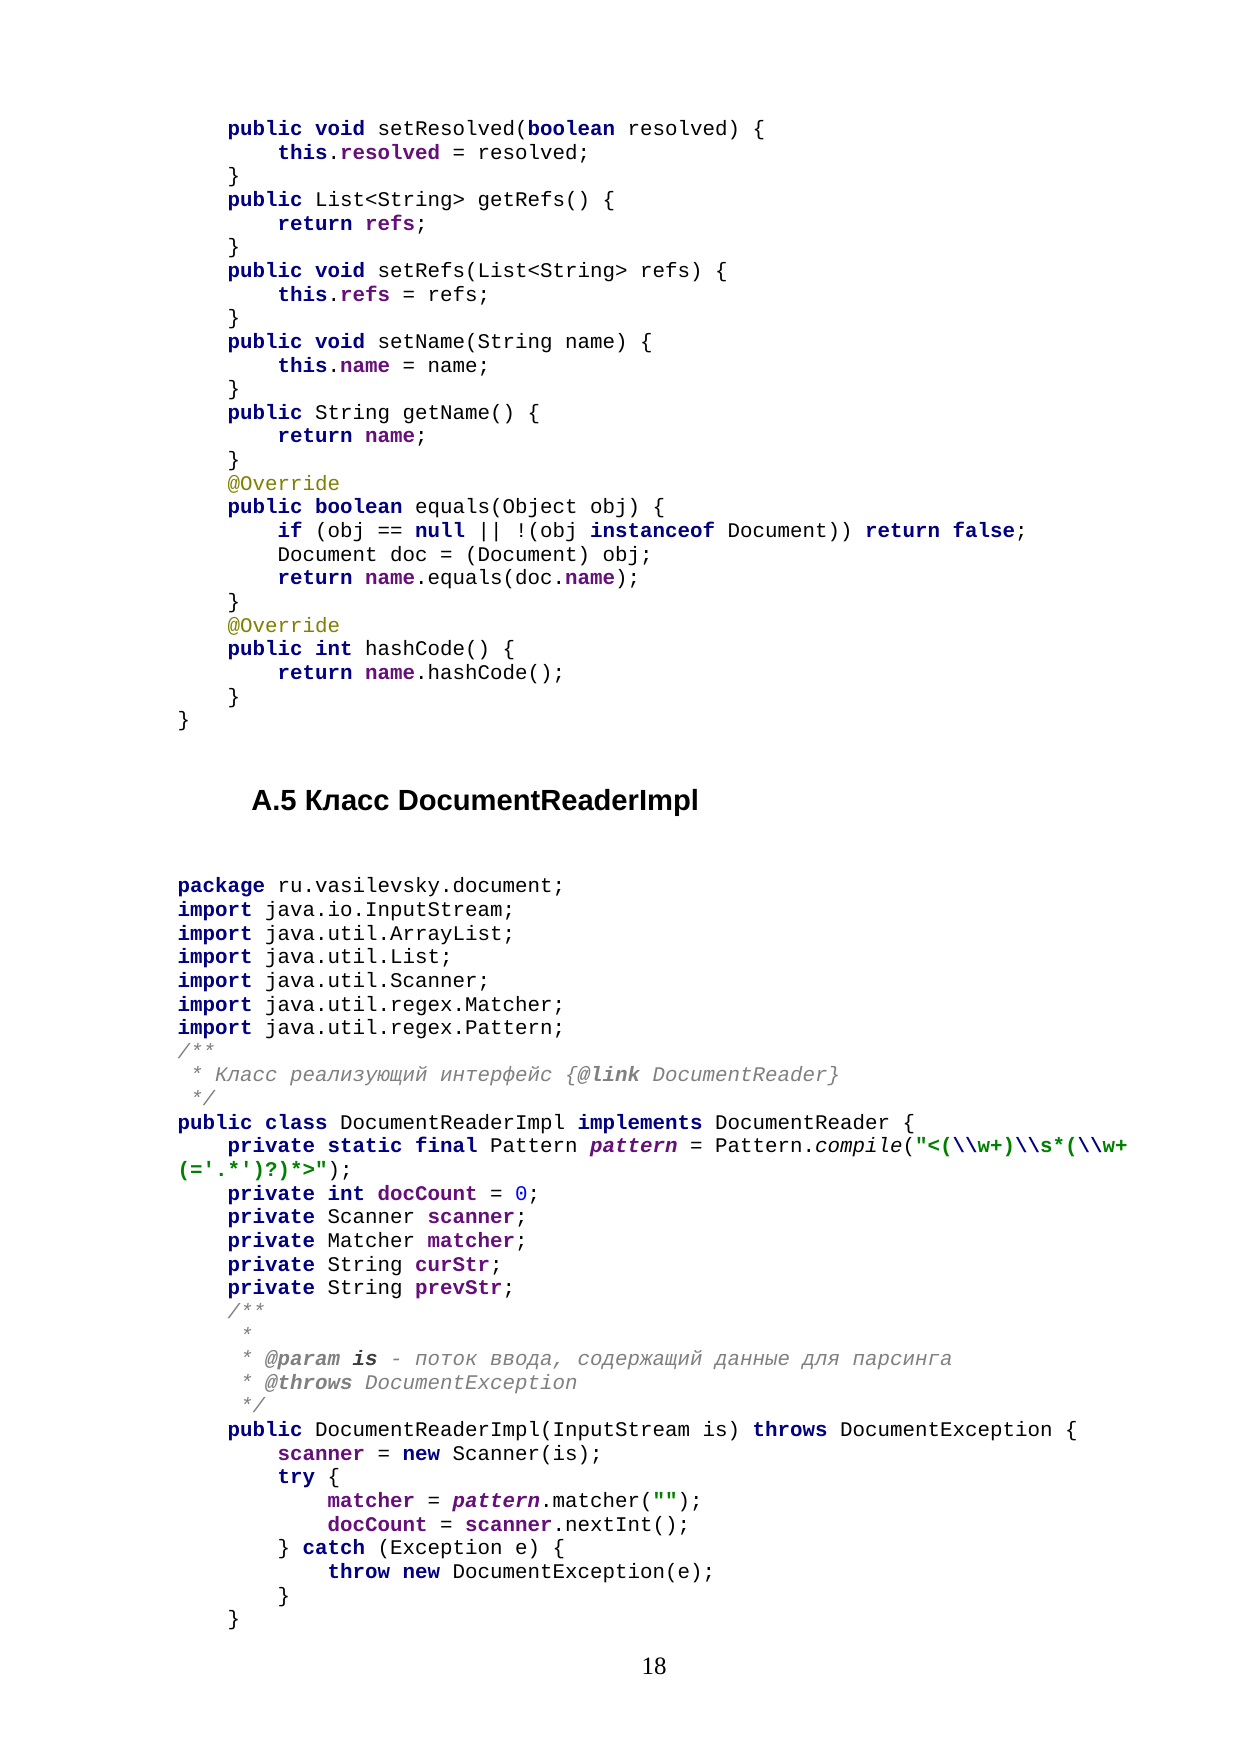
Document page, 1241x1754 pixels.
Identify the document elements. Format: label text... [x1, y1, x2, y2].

text scanner = new Scanner(is); [177, 1443, 1152, 1466]
text this.refs = refs; [177, 284, 1152, 307]
text package ru.vasilevsky.document; [177, 875, 1152, 899]
text import java.util.List; [177, 946, 1152, 970]
text @Override [177, 615, 1152, 638]
text public List<String> getRefs() { [177, 189, 1152, 213]
text return name.hashCode(); [177, 662, 1152, 686]
text this.name = name; [177, 354, 1152, 378]
text docCount = scanner.nextInt(); [177, 1514, 1152, 1537]
text return name.equals(doc.name); [177, 567, 1152, 591]
text } [177, 1585, 1152, 1608]
text matcher = pattern.matcher(""); [177, 1490, 1152, 1514]
text private Scanner scanner; [177, 1206, 1152, 1230]
text if (obj == null || !(obj instanceof Document)) return false; [177, 520, 1152, 544]
text } [177, 307, 1152, 331]
text private Matcher matcher; [177, 1230, 1152, 1254]
text * Класс реализующий интерфейс {@link DocumentReader} [177, 1064, 1152, 1088]
text try { [177, 1466, 1152, 1490]
text public int hashCode() { [177, 638, 1152, 662]
text } [177, 591, 1152, 615]
text public void setRefs(List<String> refs) { [177, 260, 1152, 284]
text /** [177, 1301, 1152, 1324]
text @Override [177, 473, 1152, 496]
text } [177, 165, 1152, 189]
text public DocumentReaderImpl(InputStream is) throws DocumentException { [177, 1419, 1152, 1443]
text * [177, 1324, 1152, 1348]
text private String curStr; [177, 1254, 1152, 1277]
text } [177, 1608, 1152, 1632]
text } catch (Exception e) { [177, 1537, 1152, 1561]
text } [177, 449, 1152, 473]
text */ [177, 1396, 1152, 1419]
text public class DocumentReaderImpl implements DocumentReader { [177, 1112, 1152, 1135]
text * @throws DocumentException [177, 1372, 1152, 1396]
text public void setResolved(boolean resolved) { [177, 118, 1152, 142]
text /** [177, 1041, 1152, 1064]
text import java.util.Scanner; [177, 970, 1152, 993]
text } [177, 236, 1152, 260]
text } [177, 378, 1152, 402]
text } [177, 686, 1152, 709]
text */ [177, 1088, 1152, 1112]
text } [177, 709, 1152, 733]
subtitle A.5 Класс DocumentReaderImpl [177, 783, 1152, 817]
text this.resolved = resolved; [177, 142, 1152, 165]
text * @param is - поток ввода, содержащий данные для парсинга [177, 1348, 1152, 1372]
text public boolean equals(Object obj) { [177, 496, 1152, 520]
text import java.io.InputStream; [177, 899, 1152, 923]
text return refs; [177, 213, 1152, 236]
text return name; [177, 426, 1152, 449]
text public String getName() { [177, 402, 1152, 426]
text throw new DocumentException(e); [177, 1561, 1152, 1585]
text import java.util.regex.Matcher; [177, 993, 1152, 1017]
text public void setName(String name) { [177, 331, 1152, 354]
text Document doc = (Document) obj; [177, 544, 1152, 567]
text private static final Pattern pattern = Pattern.compile("<(\\w+)\\s*(\\w+(='.*')?)*>"); [177, 1135, 1152, 1183]
text import java.util.regex.Pattern; [177, 1017, 1152, 1041]
text private int docCount = 0; [177, 1183, 1152, 1206]
text private String prevStr; [177, 1277, 1152, 1301]
text import java.util.ArrayList; [177, 923, 1152, 946]
